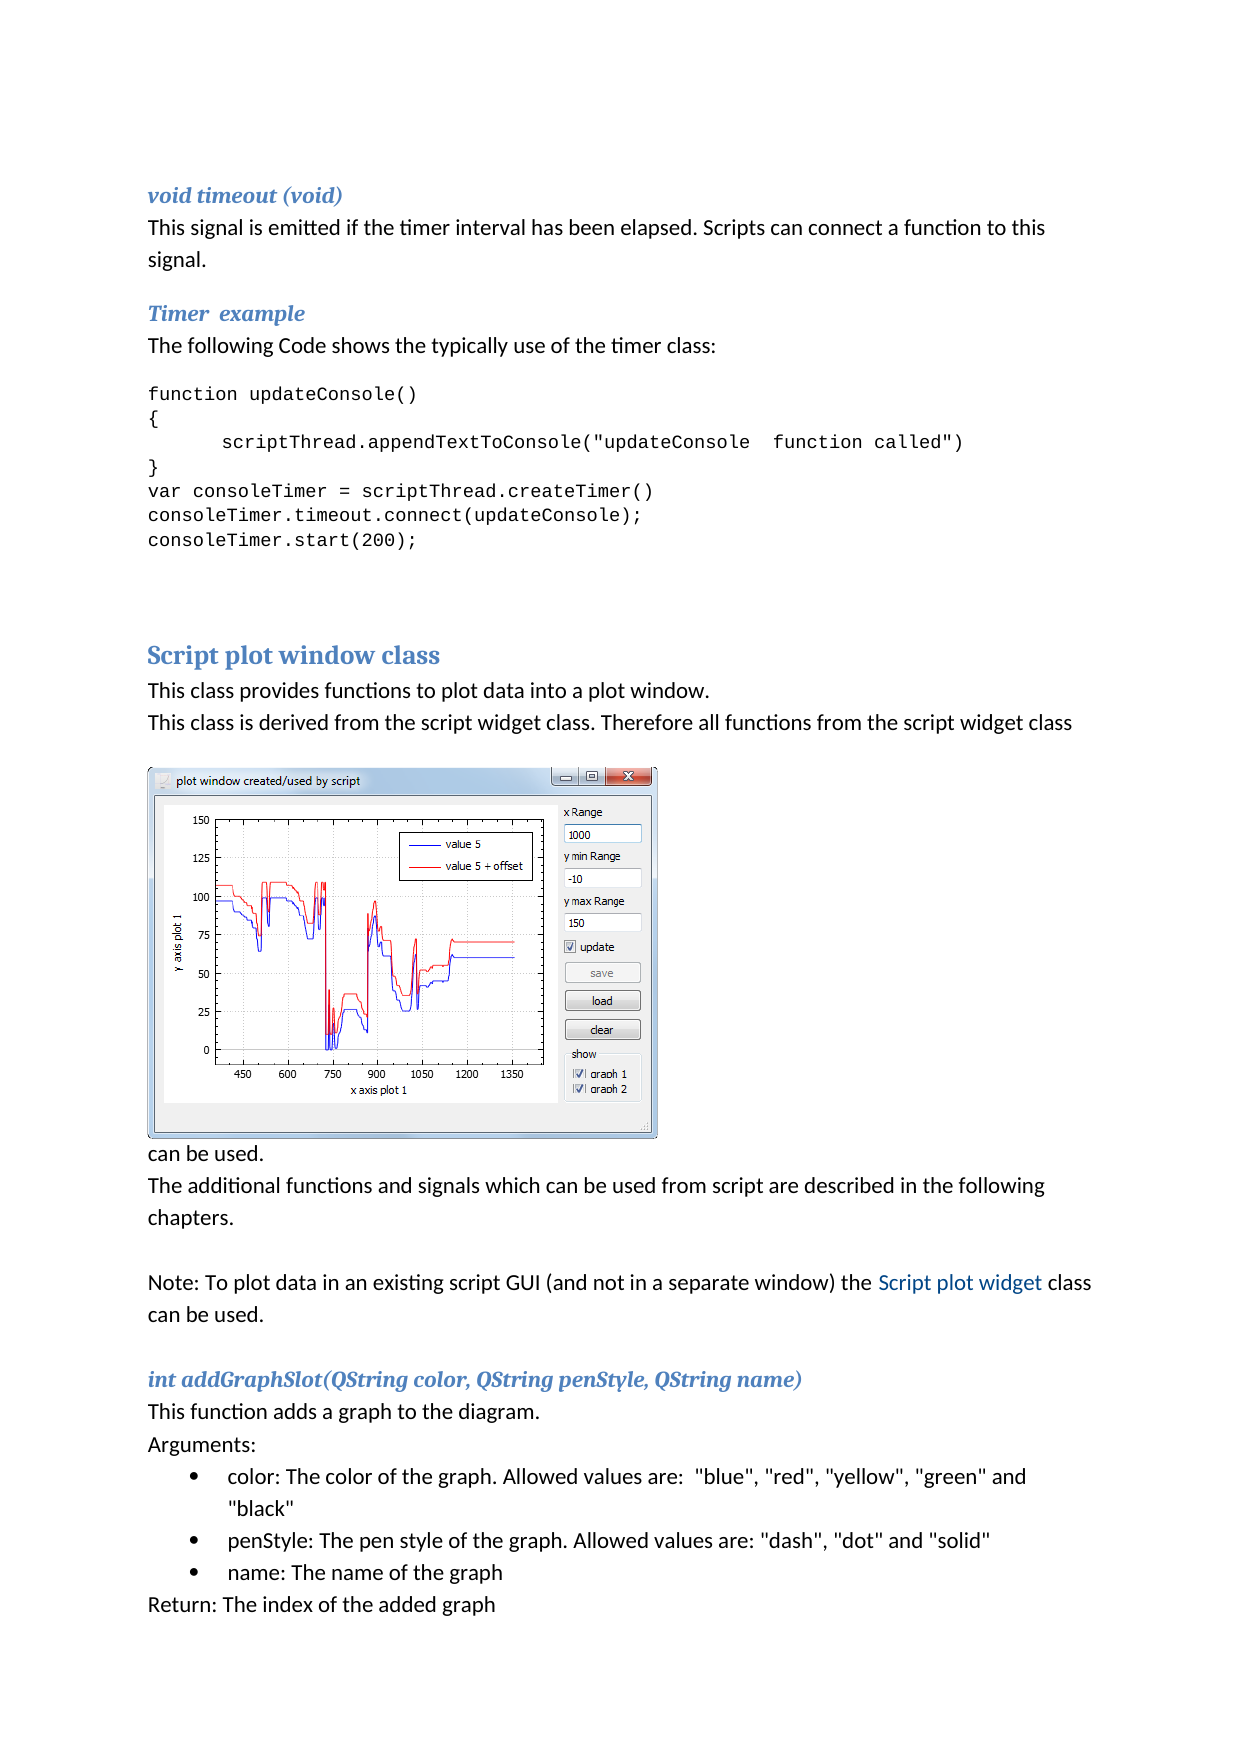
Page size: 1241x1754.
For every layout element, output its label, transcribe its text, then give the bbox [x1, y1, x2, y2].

text consoleTimer.start(200); [148, 531, 1093, 552]
text This class is derived from the script widget class. Therefore all functions from the script widget class can be used. [148, 708, 1093, 1167]
text scriptThread.appendTextToConsole("updateConsole function called") [148, 433, 1093, 454]
text } [148, 457, 1093, 479]
text This function adds a graph to the diagram. [148, 1397, 1093, 1426]
subtitle Script plot window class [148, 640, 1093, 671]
list name: The name of the graph [190, 1558, 1093, 1586]
text This signal is emitted if the timer interval has been elapsed. Scripts can connect a function to this signal. [148, 213, 1093, 273]
text The additional functions and signals which can be used from script are described in the following chapters. [148, 1171, 1093, 1231]
text Note: To plot data in an existing script GUI (and not in a separate window) the Script plot widget class can be used. [148, 1268, 1093, 1328]
text { [148, 409, 1093, 430]
text var consoleTimer = scriptThread.createTimer() [148, 482, 1093, 503]
subtitle int addGraphSlot(QString color, QString penStyle, QString name) [148, 1367, 1093, 1394]
subtitle void timeout (void) [148, 183, 1093, 209]
text consoleTimer.timeout.connect(updateConsole); [148, 506, 1093, 527]
list color: The color of the graph. Allowed values are: "blue", "red", "yellow", "green" and "black" [190, 1462, 1093, 1522]
list penStyle: The pen style of the graph. Allowed values are: "dash", "dot" and "solid" [190, 1526, 1093, 1554]
text Return: The index of the added graph [148, 1591, 1093, 1619]
text function updateConsole() [148, 384, 1093, 406]
subtitle Timer example [148, 301, 1093, 327]
text The following Code shows the typically use of the timer class: [148, 331, 1093, 359]
text This class provides functions to plot data into a plot window. [148, 676, 1093, 704]
picture [147, 767, 658, 1139]
text Arguments: [148, 1430, 1093, 1458]
